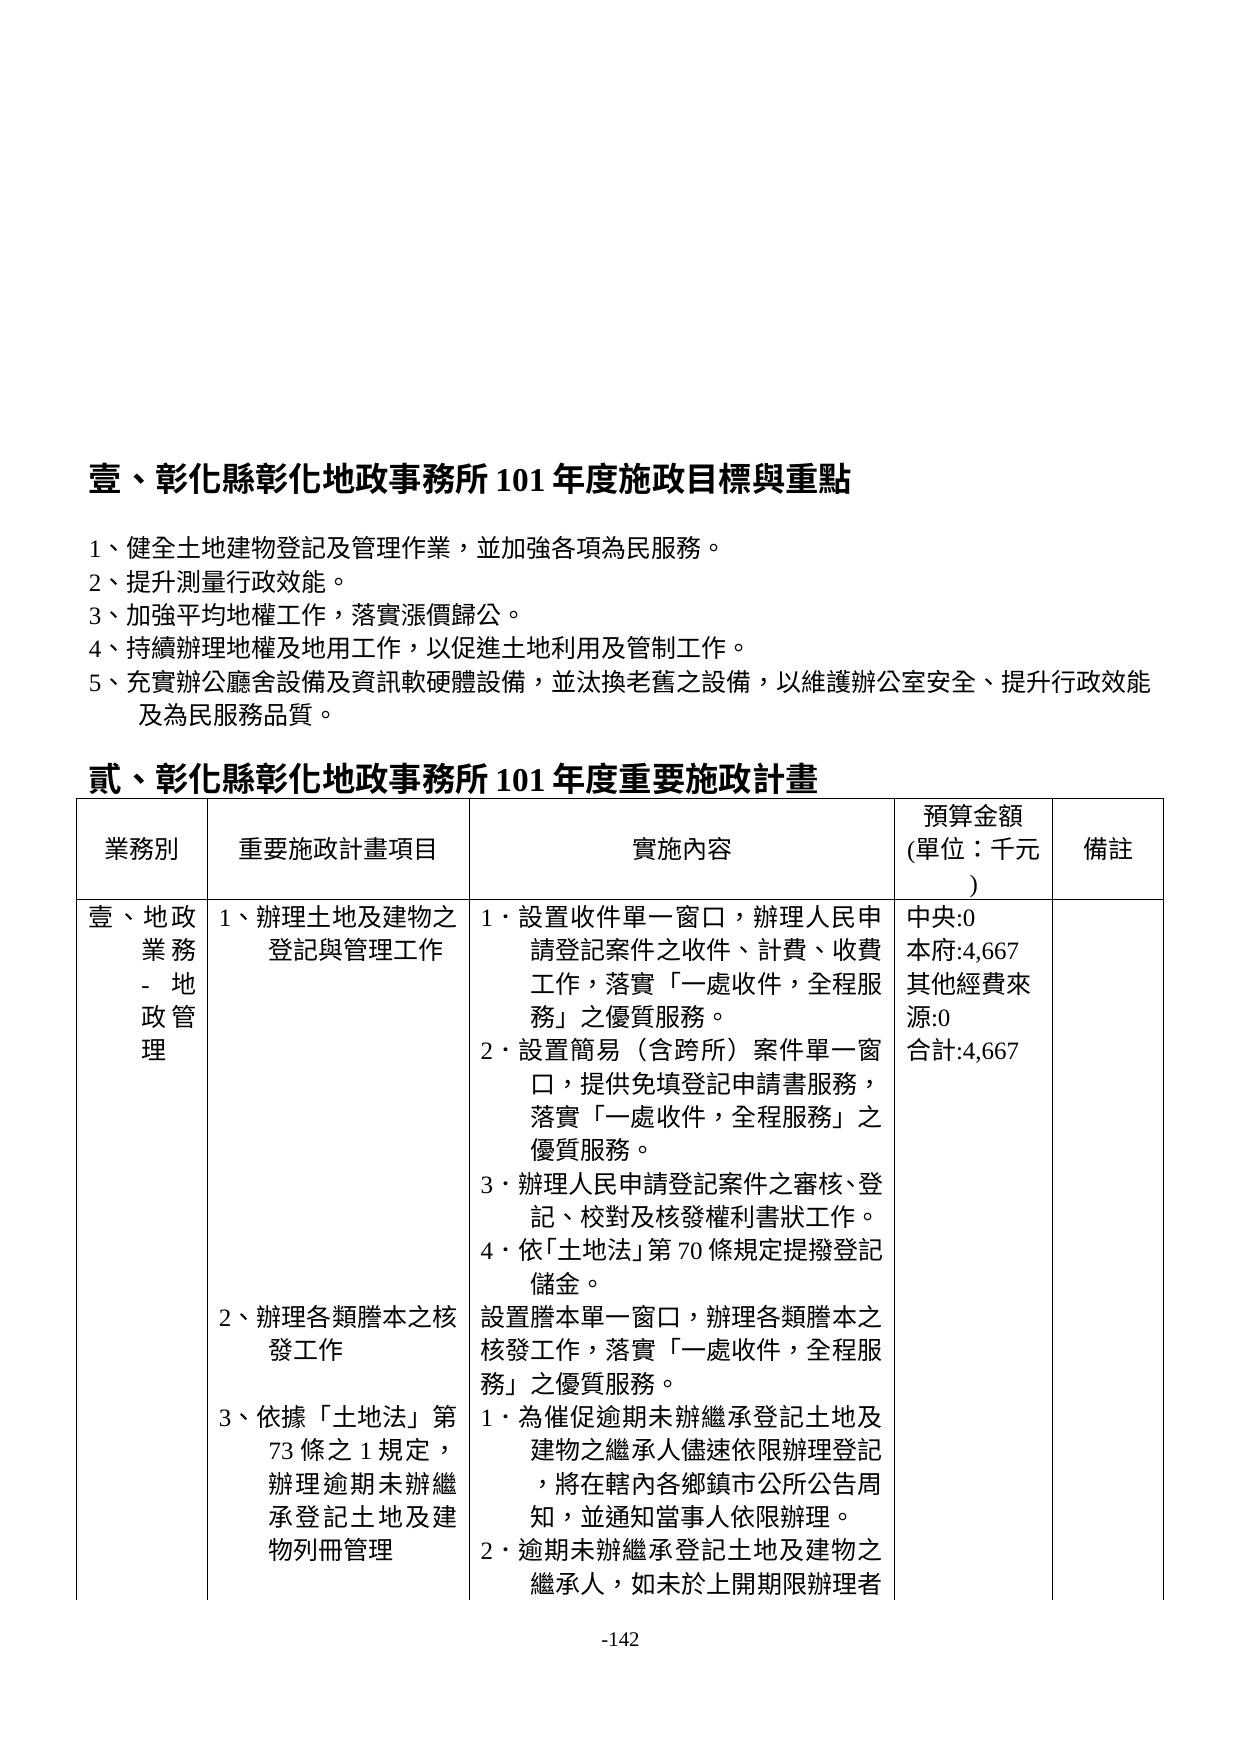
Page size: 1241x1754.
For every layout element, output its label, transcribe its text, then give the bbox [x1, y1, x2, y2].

table_cell [895, 1300, 1052, 1400]
table_cell [1053, 1300, 1163, 1400]
table_cell 壹、地政業務-地政管理 [77, 900, 207, 1300]
list 加強平均地權工作，落實漲價歸公。 [88, 598, 1152, 631]
table_cell [77, 1400, 207, 1600]
list 持續辦理地權及地用工作，以促進土地利用及管制工作。 [88, 631, 1152, 664]
table_header 業務別 [77, 799, 207, 899]
table_cell [1053, 900, 1163, 1300]
table_cell [77, 1300, 207, 1400]
text 貳、彰化縣彰化地政事務所101年度重要施政計畫 [88, 764, 1152, 798]
table_header 預算金額 (單位：千元) [895, 799, 1052, 899]
table_cell 辦理各類謄本之核發工作 [208, 1300, 469, 1400]
list 充實辦公廳舍設備及資訊軟硬體設備，並汰換老舊之設備，以維護辦公室安全、提升行政效能及為民服務品質。 [88, 664, 1152, 731]
table_cell [1053, 1400, 1163, 1600]
list 提升測量行政效能。 [88, 564, 1152, 598]
table_cell 依據「土地法」第73條之1規定，辦理逾期未辦繼承登記土地及建物列冊管理 [208, 1400, 469, 1600]
table_header 實施內容 [470, 799, 894, 899]
table_cell 設置謄本單一窗口，辦理各類謄本之核發工作，落實「一處收件，全程服務」之優質服務。 [470, 1300, 894, 1400]
text 壹、彰化縣彰化地政事務所101年度施政目標與重點 [88, 464, 1152, 498]
table_cell [895, 1400, 1052, 1600]
table_cell 為催促逾期未辦繼承登記土地及建物之繼承人儘速依限辦理登記，將在轄內各鄉鎮市公所公告周知，並通知當事人依限辦理。 逾期未辦繼承登記土地及建物之繼承人，如未於上開期限辦理者 [470, 1400, 894, 1600]
table_header 備註 [1053, 799, 1163, 899]
table_cell 設置收件單一窗口，辦理人民申請登記案件之收件、計費、收費工作，落實「一處收件，全程服務」之優質服務。 設置簡易（含跨所）案件單一窗口，提供免填登記申請書服務，落實「一處收件，全程服務」之優質服務。 辦理人民申請登記案件之審核、登記、校對及核發權利書狀工作。 依「土地法」第70 條規定提撥登記儲金。 [470, 900, 894, 1300]
table_cell 中央:0 本府:4,667 其他經費來源:0 合計:4,667 [895, 900, 1052, 1300]
list 健全土地建物登記及管理作業，並加強各項為民服務。 [88, 531, 1152, 564]
table_header 重要施政計畫項目 [208, 799, 469, 899]
table_cell 辦理土地及建物之登記與管理工作 [208, 900, 469, 1300]
